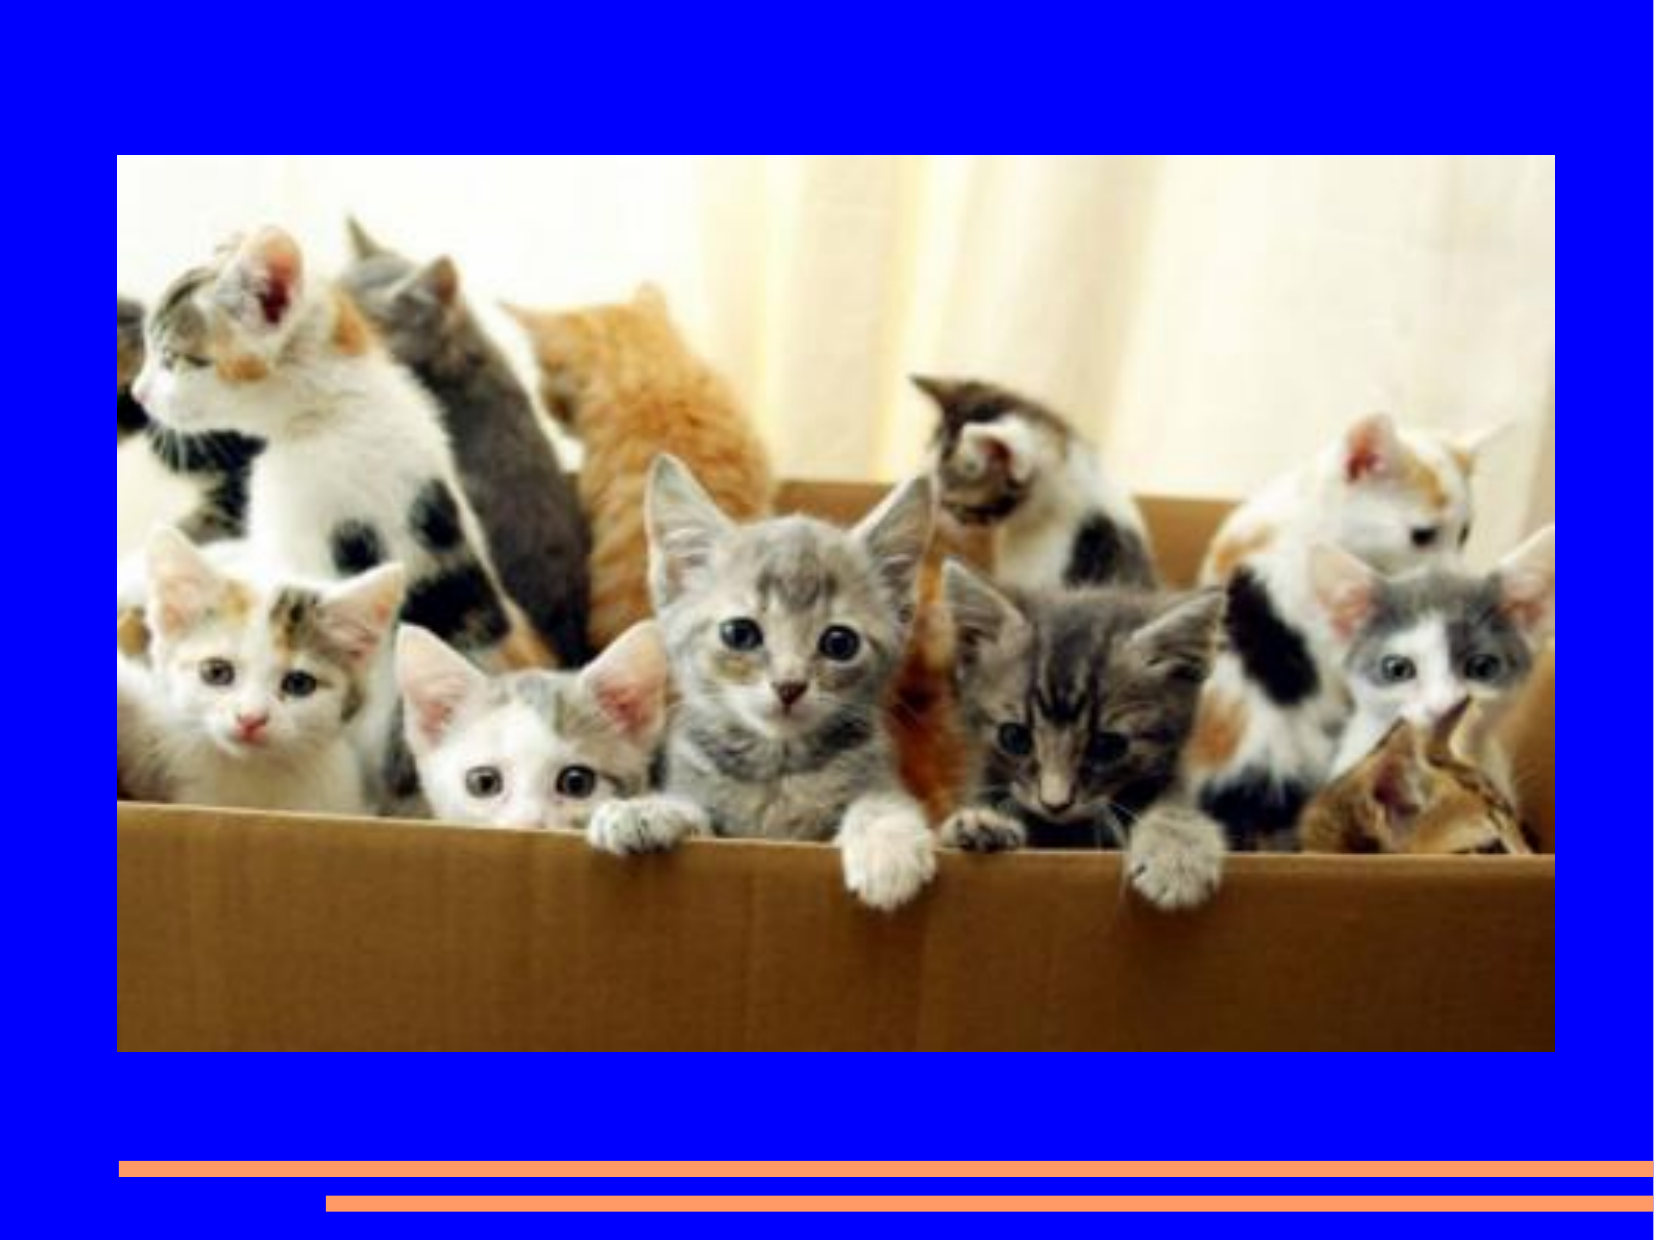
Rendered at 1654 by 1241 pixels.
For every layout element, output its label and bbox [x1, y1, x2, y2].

picture [117, 155, 1555, 1052]
